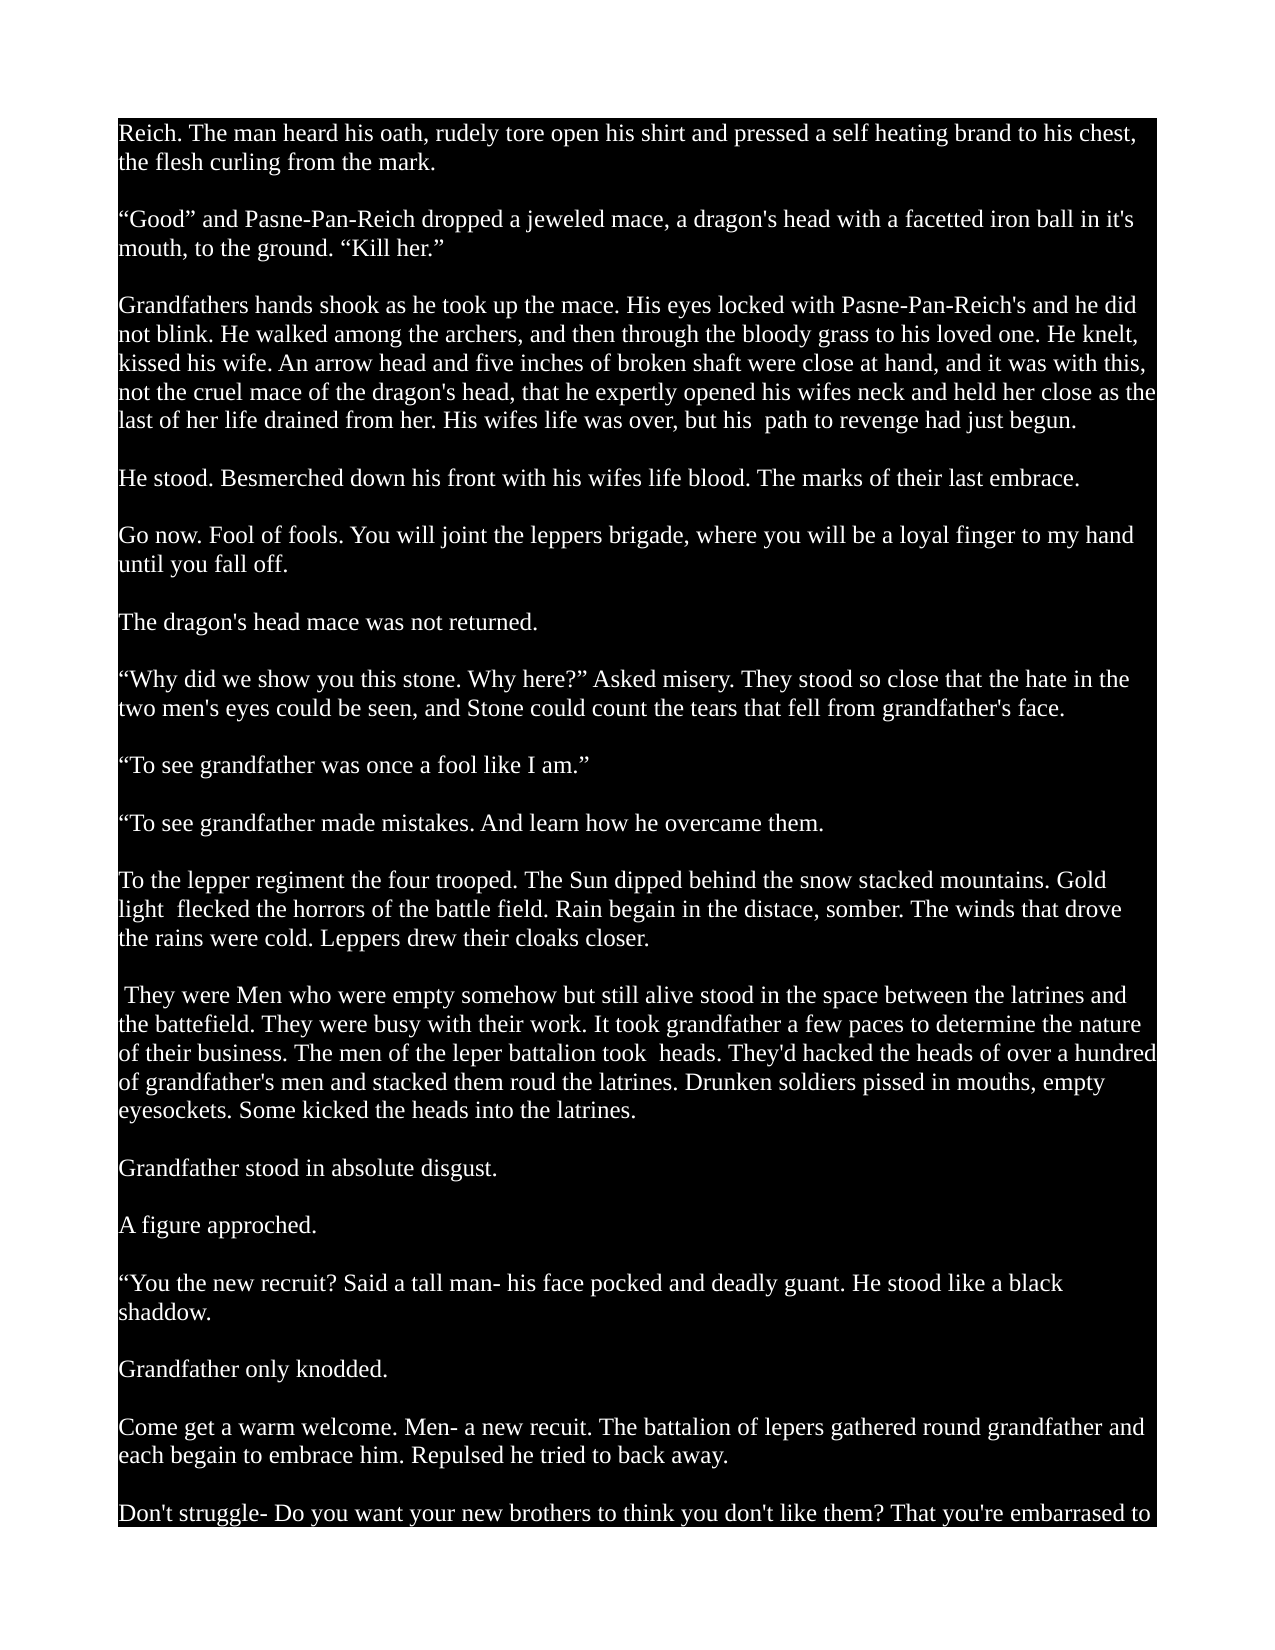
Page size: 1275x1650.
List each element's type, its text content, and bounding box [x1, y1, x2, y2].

text Reich. The man heard his oath, rudely tore open his shirt and pressed a self heating brand to his chest, the flesh curling from the mark. “Good” and Pasne-Pan-Reich dropped a jeweled mace, a dragon's head with a facetted iron ball in it's mouth, to the ground. “Kill her.” [118, 118, 1157, 262]
text “To see grandfather made mistakes. And learn how he overcame them. [118, 808, 1157, 837]
text Grandfather stood in absolute disgust. A figure approched. “You the new recruit? Said a tall man- his face pocked and deadly guant. He stood like a black shaddow. [118, 1153, 1157, 1326]
text Grandfathers hands shook as he took up the mace. His eyes locked with Pasne-Pan-Reich's and he did not blink. He walked among the archers, and then through the bloody grass to his loved one. He knelt, kissed his wife. An arrow head and five inches of broken shaft were close at hand, and it was with this, not the cruel mace of the dragon's head, that he expertly opened his wifes neck and held her close as the last of her life drained from her. His wifes life was over, but his path to revenge had just begun. He stood. Besmerched down his front with his wifes life blood. The marks of their last embrace. [118, 291, 1157, 492]
text Go now. Fool of fools. You will joint the leppers brigade, where you will be a loyal finger to my hand until you fall off. [118, 521, 1157, 607]
text “Why did we show you this stone. Why here?” Asked misery. They stood so close that the hate in the two men's eyes could be seen, and Stone could count the tears that fell from grandfather's face. “To see grandfather was once a fool like I am.” [118, 664, 1157, 779]
text The dragon's head mace was not returned. [118, 607, 1157, 636]
text Grandfather only knodded. [118, 1354, 1157, 1383]
text Don't struggle- Do you want your new brothers to think you don't like them? That you're embarrased to [118, 1498, 1157, 1527]
text Come get a warm welcome. Men- a new recuit. The battalion of lepers gathered round grandfather and each begain to embrace him. Repulsed he tried to back away. [118, 1412, 1157, 1469]
text To the lepper regiment the four trooped. The Sun dipped behind the snow stacked mountains. Gold light flecked the horrors of the battle field. Rain begain in the distace, somber. The winds that drove the rains were cold. Leppers drew their cloaks closer. They were Men who were empty somehow but still alive stood in the space between the latrines and the battefield. They were busy with their work. It took grandfather a few paces to determine the nature of their business. The men of the leper battalion took heads. They'd hacked the heads of over a hundred of grandfather's men and stacked them roud the latrines. Drunken soldiers pissed in mouths, empty eyesockets. Some kicked the heads into the latrines. [118, 866, 1157, 1124]
